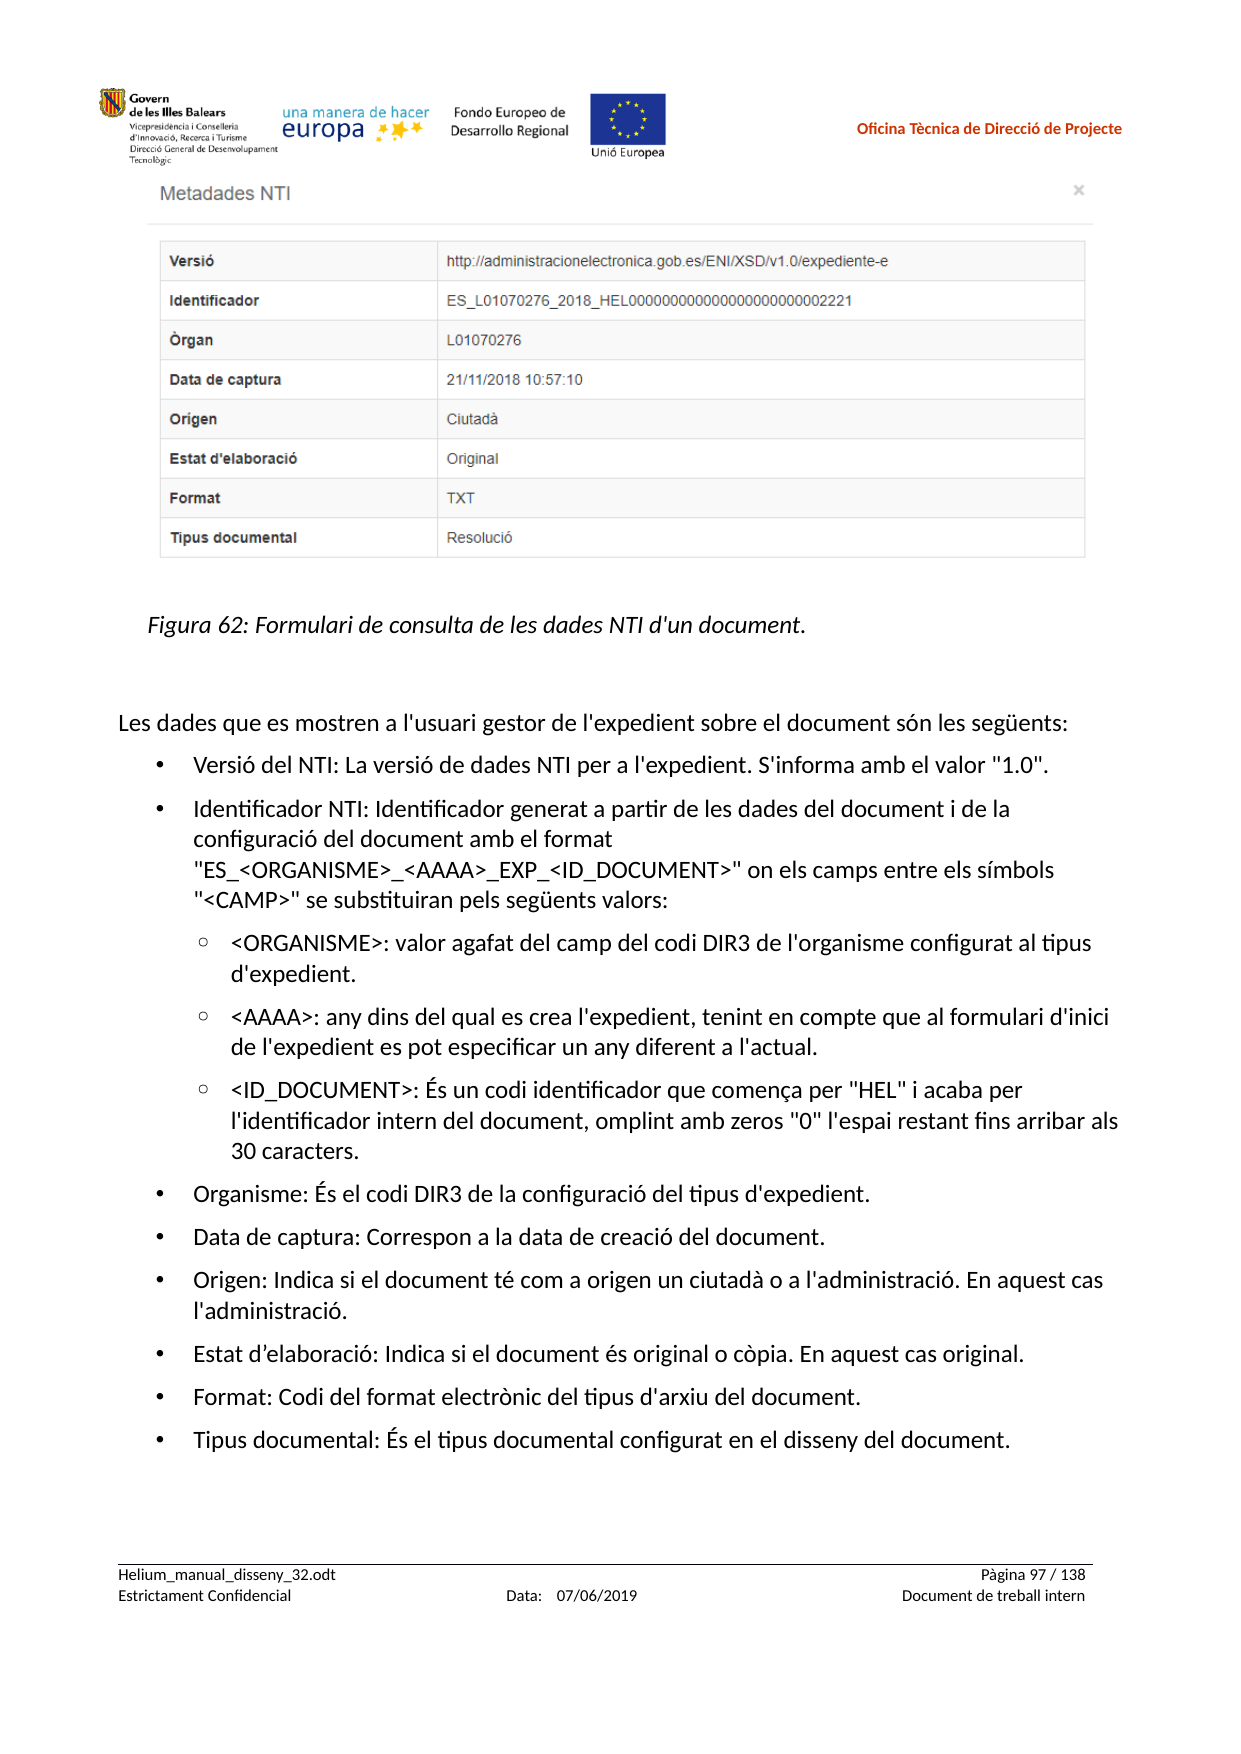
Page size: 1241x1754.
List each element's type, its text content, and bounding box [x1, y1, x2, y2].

list Estat d’elaboració: Indica si el document és original o còpia. En aquest cas original. [156, 1338, 1122, 1368]
picture [147, 167, 1094, 579]
list Versió del NTI: La versió de dades NTI per a l'expedient. S'informa amb el valor "1.0". [156, 750, 1122, 780]
list Origen: Indica si el document té com a origen un ciutadà o a l'administració. En aquest cas l'administració. [156, 1264, 1122, 1326]
text Figura 62: Formulari de consulta de les dades NTI d'un document. [147, 579, 1093, 640]
list Data de captura: Correspon a la data de creació del document. [156, 1221, 1122, 1252]
picture [99, 87, 668, 166]
list <AAAA>: any dins del qual es crea l'expedient, tenint en compte que al formulari d'inici de l'expedient es pot especificar un any diferent a l'actual. [193, 1001, 1122, 1062]
list <ID_DOCUMENT>: És un codi identificador que comença per "HEL" i acaba per l'identificador intern del document, omplint amb zeros "0" l'espai restant fins arribar als 30 caracters. [193, 1074, 1122, 1166]
list <ORGANISME>: valor agafat del camp del codi DIR3 de l'organisme configurat al tipus d'expedient. [193, 927, 1122, 988]
list Tipus documental: És el tipus documental configurat en el disseny del document. [156, 1424, 1122, 1454]
list Format: Codi del format electrònic del tipus d'arxiu del document. [156, 1381, 1122, 1412]
list Identificador NTI: Identificador generat a partir de les dades del document i de la configuració del document amb el format "ES_<ORGANISME>_<AAAA>_EXP_<ID_DOCUMENT>" on els camps entre els símbols "<CAMP>" se substituiran pels següents valors: [156, 793, 1122, 915]
text Les dades que es mostren a l'usuari gestor de l'expedient sobre el document són les següents: [118, 707, 1122, 737]
list Organisme: És el codi DIR3 de la configuració del tipus d'expedient. [156, 1178, 1122, 1209]
